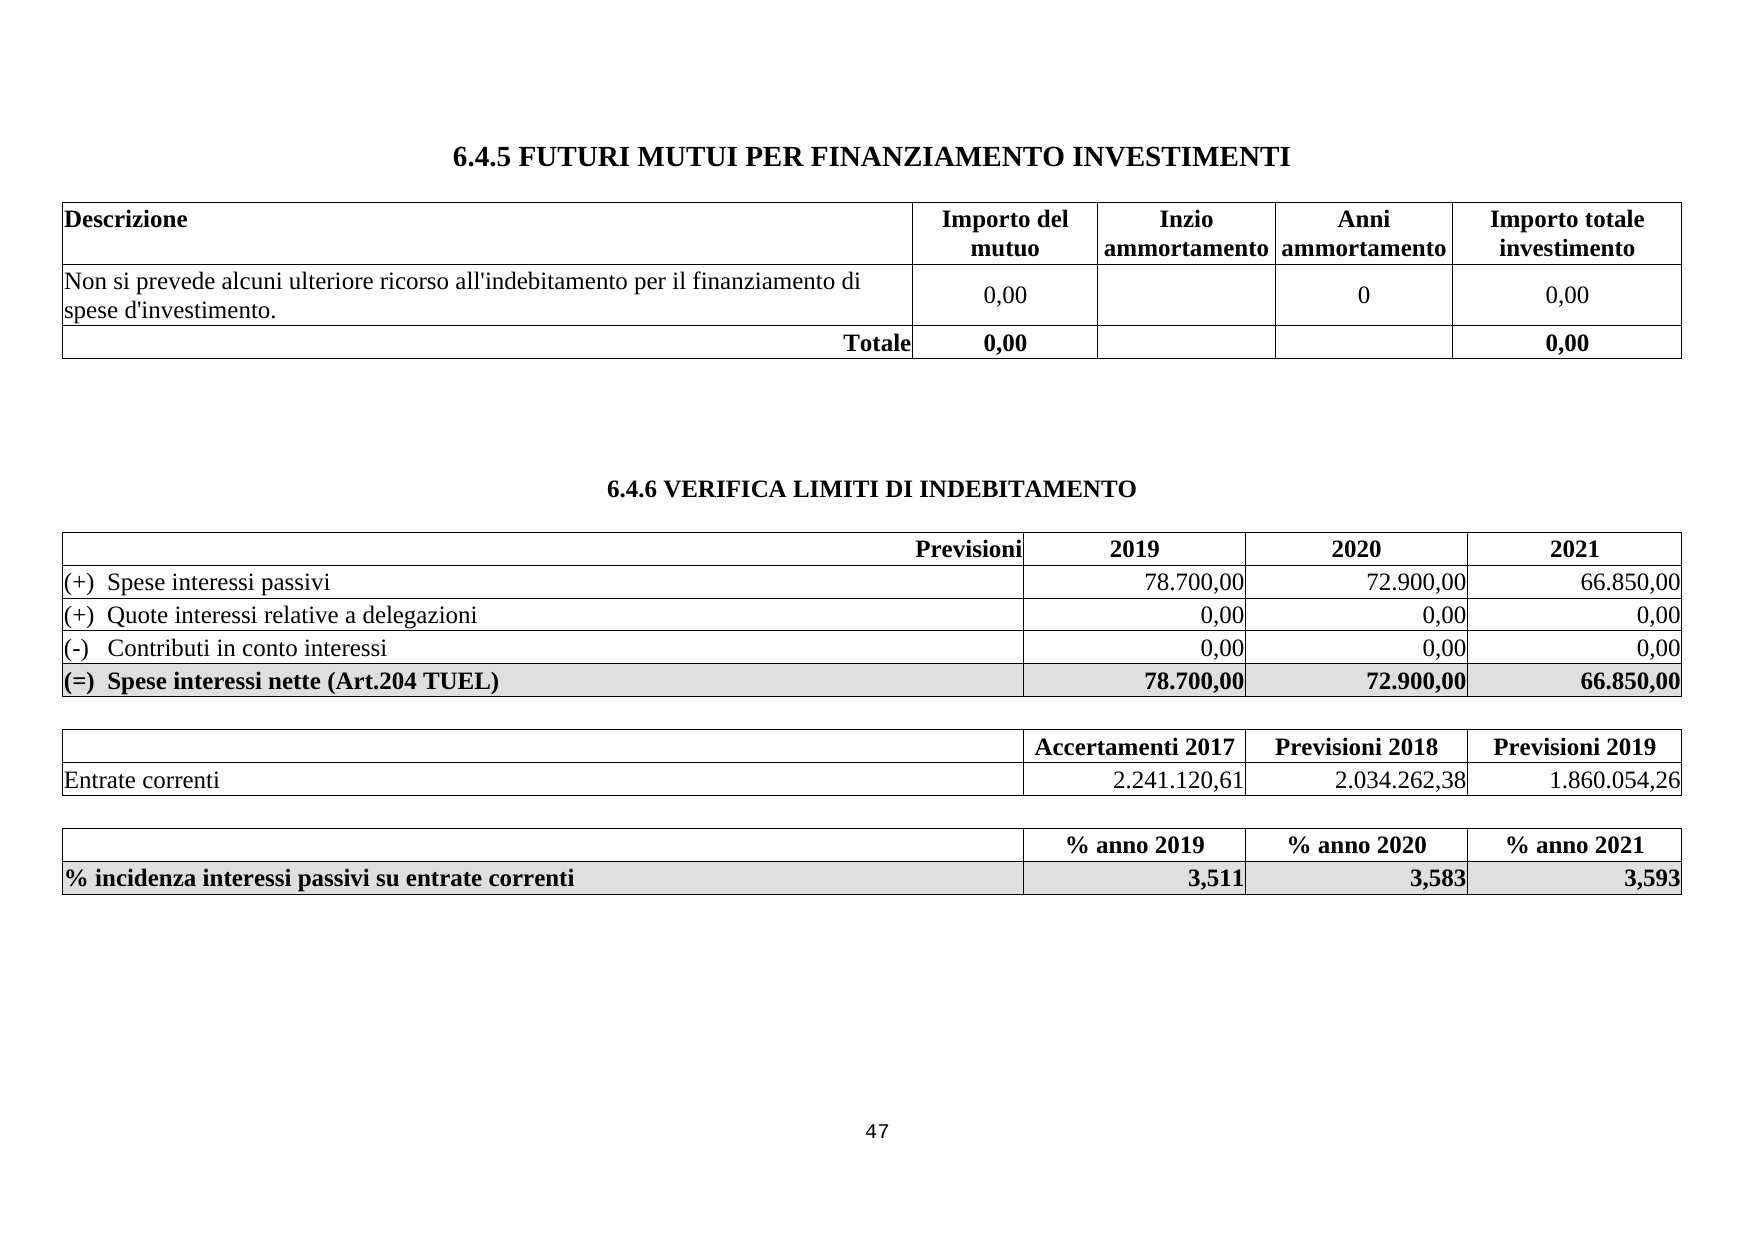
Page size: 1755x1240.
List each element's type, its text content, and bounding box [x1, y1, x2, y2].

table_cell [62, 697, 1024, 729]
table_cell Previsioni [63, 533, 1023, 564]
table_cell Previsioni 2019 [1468, 730, 1681, 762]
table_cell 0,00 [1468, 599, 1681, 630]
table_header [62, 417, 1682, 474]
table_header 6.4.5 FUTURI MUTUI PER FINANZIAMENTO INVESTIMENTI [62, 140, 1682, 173]
table_cell 0,00 [1468, 631, 1681, 663]
table_cell Non si prevede alcuni ulteriore ricorso all'indebitamento per il finanziamento di spese d'investimento. [63, 265, 912, 325]
table_cell 2019 [1024, 533, 1245, 564]
table_cell 72.900,00 [1246, 566, 1467, 597]
table_cell Anni ammortamento [1276, 203, 1452, 263]
table_cell (+) Quote interessi relative a delegazioni [63, 599, 1023, 630]
table_cell [63, 730, 1023, 762]
table_cell 0,00 [1453, 265, 1681, 325]
table_cell 78.700,00 [1024, 566, 1245, 597]
table_cell 72.900,00 [1246, 664, 1467, 696]
table_cell 6.4.6 VERIFICA LIMITI DI INDEBITAMENTO [62, 474, 1682, 503]
table_cell Previsioni 2018 [1246, 730, 1467, 762]
table_cell % anno 2020 [1246, 829, 1467, 861]
table_cell 0,00 [1024, 599, 1245, 630]
table_cell 2020 [1246, 533, 1467, 564]
table_cell [62, 796, 1024, 828]
table_cell 66.850,00 [1468, 664, 1681, 696]
table_cell 0,00 [1246, 599, 1467, 630]
table_cell (-) Contributi in conto interessi [63, 631, 1023, 663]
table_cell 0,00 [913, 265, 1097, 325]
table_cell (+) Spese interessi passivi [63, 566, 1023, 597]
table_cell [1024, 697, 1246, 729]
table_cell 0,00 [1453, 326, 1681, 358]
table_cell Descrizione [63, 203, 912, 263]
table_cell 66.850,00 [1468, 566, 1681, 597]
table_cell 1.860.054,26 [1468, 763, 1681, 795]
table_cell 2.241.120,61 [1024, 763, 1245, 795]
table_cell % anno 2021 [1468, 829, 1681, 861]
table_cell [1468, 796, 1682, 828]
table_cell [63, 829, 1023, 861]
table_cell 0,00 [913, 326, 1097, 358]
table_cell [1468, 697, 1682, 729]
table_cell 2021 [1468, 533, 1681, 564]
table_cell 78.700,00 [1024, 664, 1245, 696]
table_cell [1276, 326, 1452, 358]
table_cell [1246, 697, 1467, 729]
table_cell 0 [1276, 265, 1452, 325]
table_cell [1098, 326, 1275, 358]
table_cell Importo totale investimento [1453, 203, 1681, 263]
table_cell 0,00 [1024, 631, 1245, 663]
table_cell 3,583 [1246, 862, 1467, 894]
table_cell 0,00 [1246, 631, 1467, 663]
table_cell % incidenza interessi passivi su entrate correnti [63, 862, 1023, 894]
table_cell Totale [63, 326, 912, 358]
table_cell [1024, 796, 1246, 828]
table_cell Importo del mutuo [913, 203, 1097, 263]
table_cell [1098, 265, 1275, 325]
table_cell Accertamenti 2017 [1024, 730, 1245, 762]
table_cell 2.034.262,38 [1246, 763, 1467, 795]
table_cell (=) Spese interessi nette (Art.204 TUEL) [63, 664, 1023, 696]
table_cell [62, 503, 1682, 532]
table_cell [1246, 796, 1467, 828]
table_cell 3,511 [1024, 862, 1245, 894]
table_cell Entrate correnti [63, 763, 1023, 795]
table_cell [62, 173, 1682, 202]
table_cell 3,593 [1468, 862, 1681, 894]
table_cell % anno 2019 [1024, 829, 1245, 861]
table_cell Inzio ammortamento [1098, 203, 1275, 263]
